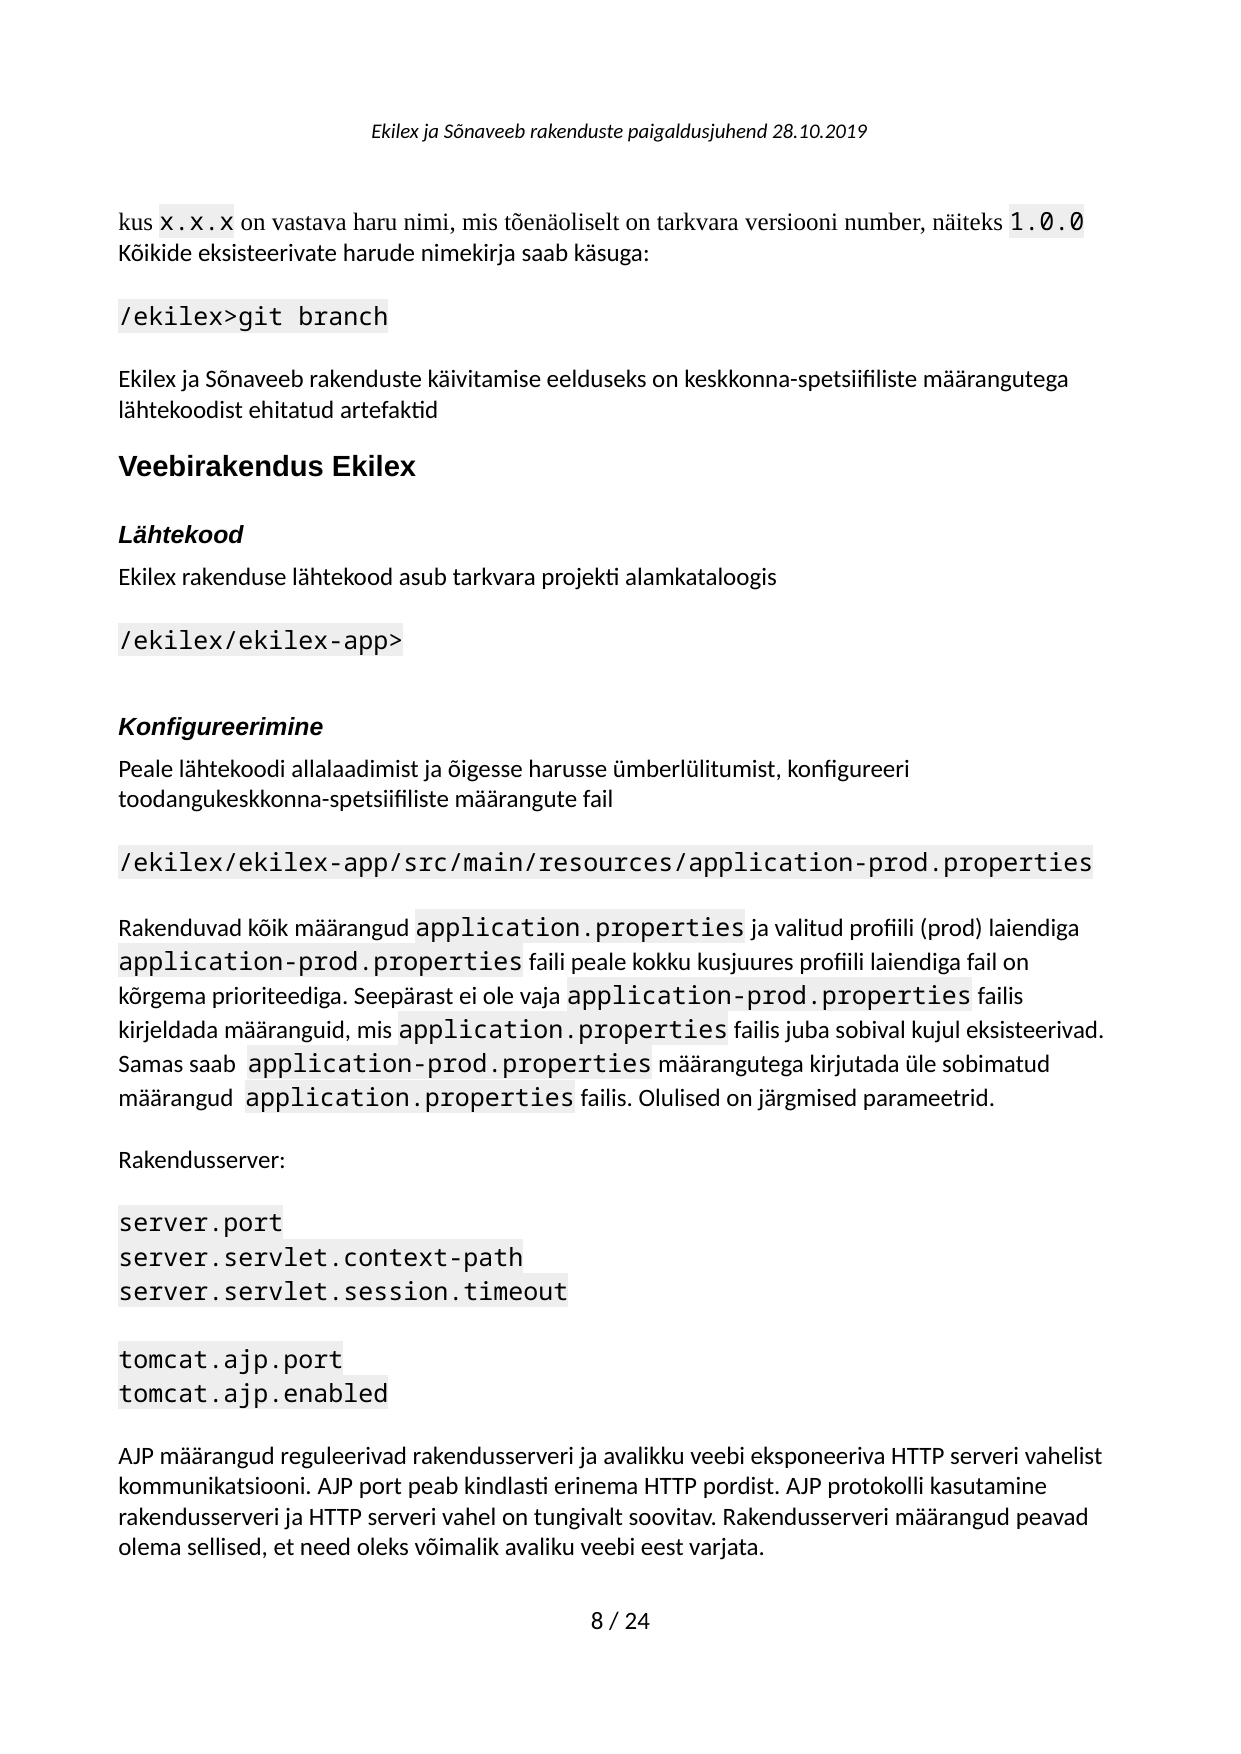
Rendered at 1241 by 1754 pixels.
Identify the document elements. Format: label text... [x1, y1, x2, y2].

subtitle Lähtekood [118, 520, 1122, 549]
subtitle Konfigureerimine [118, 712, 1122, 741]
text Peale lähtekoodi allalaadimist ja õigesse harusse ümberlülitumist, konfigureeri toodangukeskkonna-spetsiifiliste määrangute fail [118, 753, 1122, 814]
text tomcat.ajp.enabled [118, 1375, 1122, 1409]
text /ekilex/ekilex-app> [118, 622, 1122, 656]
text AJP määrangud reguleerivad rakendusserveri ja avalikku veebi eksponeeriva HTTP serveri vahelist kommunikatsiooni. AJP port peab kindlasti erinema HTTP pordist. AJP protokolli kasutamine rakendusserveri ja HTTP serveri vahel on tungivalt soovitav. Rakendusserveri määrangud peavad olema sellised, et need oleks võimalik avaliku veebi eest varjata. [118, 1440, 1122, 1562]
text tomcat.ajp.port [118, 1341, 1122, 1375]
subtitle Veebirakendus Ekilex [118, 449, 1122, 483]
text kus x.x.x on vastava haru nimi, mis tõenäoliselt on tarkvara versiooni number, näiteks 1.0.0 [118, 203, 1122, 238]
text Ekilex ja Sõnaveeb rakenduste käivitamise eelduseks on keskkonna-spetsiifiliste määrangutega lähtekoodist ehitatud artefaktid [118, 363, 1122, 424]
text server.servlet.session.timeout [118, 1273, 1122, 1307]
text server.servlet.context-path [118, 1239, 1122, 1273]
text Ekilex rakenduse lähtekood asub tarkvara projekti alamkataloogis [118, 561, 1122, 592]
text Rakenduvad kõik määrangud application.properties ja valitud profiili (prod) laiendiga application-prod.properties faili peale kokku kusjuures profiili laiendiga fail on kõrgema prioriteediga. Seepärast ei ole vaja application-prod.properties failis kirjeldada määranguid, mis application.properties failis juba sobival kujul eksisteerivad. Samas saab application-prod.properties määrangutega kirjutada üle sobimatud määrangud application.properties failis. Olulised on järgmised parameetrid. [118, 909, 1122, 1113]
text Kõikide eksisteerivate harude nimekirja saab käsuga: [118, 238, 1122, 268]
text /ekilex>git branch [118, 299, 1122, 333]
text server.port [118, 1205, 1122, 1239]
text /ekilex/ekilex-app/src/main/resources/application-prod.properties [118, 844, 1122, 879]
text Rakendusserver: [118, 1144, 1122, 1174]
